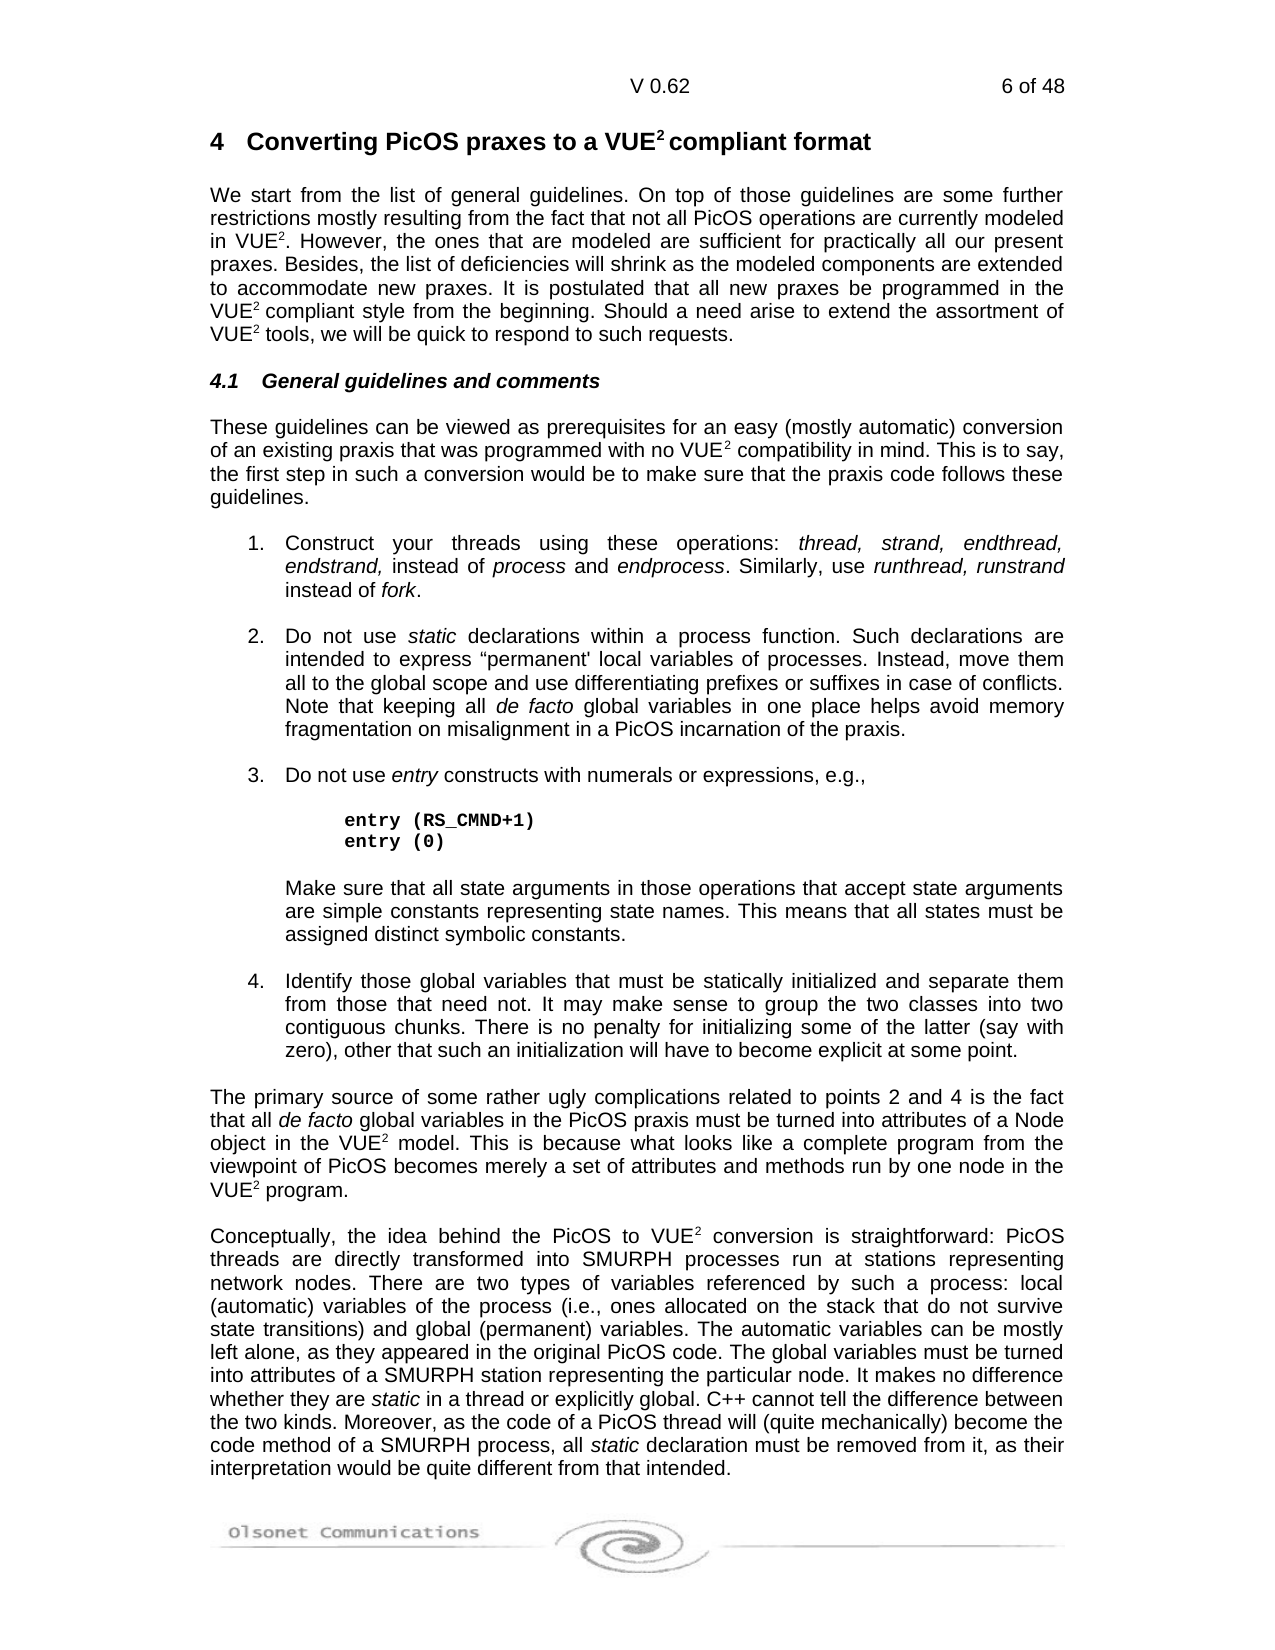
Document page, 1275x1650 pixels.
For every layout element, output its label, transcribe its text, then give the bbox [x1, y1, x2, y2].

list Construct your threads using these operations: thread, strand, endthread, endstrand, instead of process and endprocess. Similarly, use runthread, runstrand instead of fork. [247, 532, 1065, 601]
list Do not use static declarations within a process function. Such declarations are intended to express “permanent' local variables of processes. Instead, move them all to the global scope and use differentiating prefixes or suffixes in case of conflicts. Note that keeping all de facto global variables in one place helps avoid memory fragmentation on misalignment in a PicOS incarnation of the praxis. [247, 625, 1065, 741]
picture [210, 1504, 1065, 1596]
list Make sure that all state arguments in those operations that accept state arguments are simple constants representing state names. This means that all states must be assigned distinct symbolic constants. [247, 876, 1065, 946]
list Identify those global variables that must be statically initialized and separate them from those that need not. It may make sense to group the two classes into two contiguous chunks. There is no penalty for initializing some of the latter (say with zero), other that such an initialization will have to become explicit at some point. [247, 969, 1065, 1062]
list Do not use entry constructs with numerals or expressions, e.g., [247, 764, 1065, 787]
list entry (RS_CMND+1) [307, 811, 1065, 832]
text We start from the list of general guidelines. On top of those guidelines are some further restrictions mostly resulting from the fact that not all PicOS operations are currently modeled in VUE2. However, the ones that are modeled are sufficient for practically all our present praxes. Besides, the list of deficiencies will shrink as the modeled components are extended to accommodate new praxes. It is postulated that all new praxes be programmed in the VUE2 compliant style from the beginning. Should a need arise to extend the assortment of VUE2 tools, we will be quick to respond to such requests. [210, 183, 1065, 346]
text Conceptually, the idea behind the PicOS to VUE2 conversion is straightforward: PicOS threads are directly transformed into SMURPH processes run at stations representing network nodes. There are two types of variables referenced by such a process: local (automatic) variables of the process (i.e., ones allocated on the stack that do not survive state transitions) and global (permanent) variables. The automatic variables can be mostly left alone, as they appeared in the original PicOS code. The global variables must be turned into attributes of a SMURPH station representing the particular node. It makes no difference whether they are static in a thread or explicitly global. C++ cannot tell the difference between the two kinds. Moreover, as the code of a PicOS thread will (quite mechanically) become the code method of a SMURPH process, all static declaration must be removed from it, as their interpretation would be quite different from that intended. [210, 1225, 1065, 1480]
subtitle Converting PicOS praxes to a VUE2 compliant format [210, 128, 1065, 156]
text These guidelines can be viewed as prerequisites for an easy (mostly automatic) conversion of an existing praxis that was programmed with no VUE2 compatibility in mind. This is to say, the first step in such a conversion would be to make sure that the praxis code follows these guidelines. [210, 416, 1065, 508]
subtitle General guidelines and comments [210, 369, 1065, 392]
text The primary source of some rather ugly complications related to points 2 and 4 is the fact that all de facto global variables in the PicOS praxis must be turned into attributes of a Node object in the VUE2 model. This is because what looks like a complete program from the viewpoint of PicOS becomes merely a set of attributes and methods run by one node in the VUE2 program. [210, 1085, 1065, 1201]
list entry (0) [307, 832, 1065, 853]
